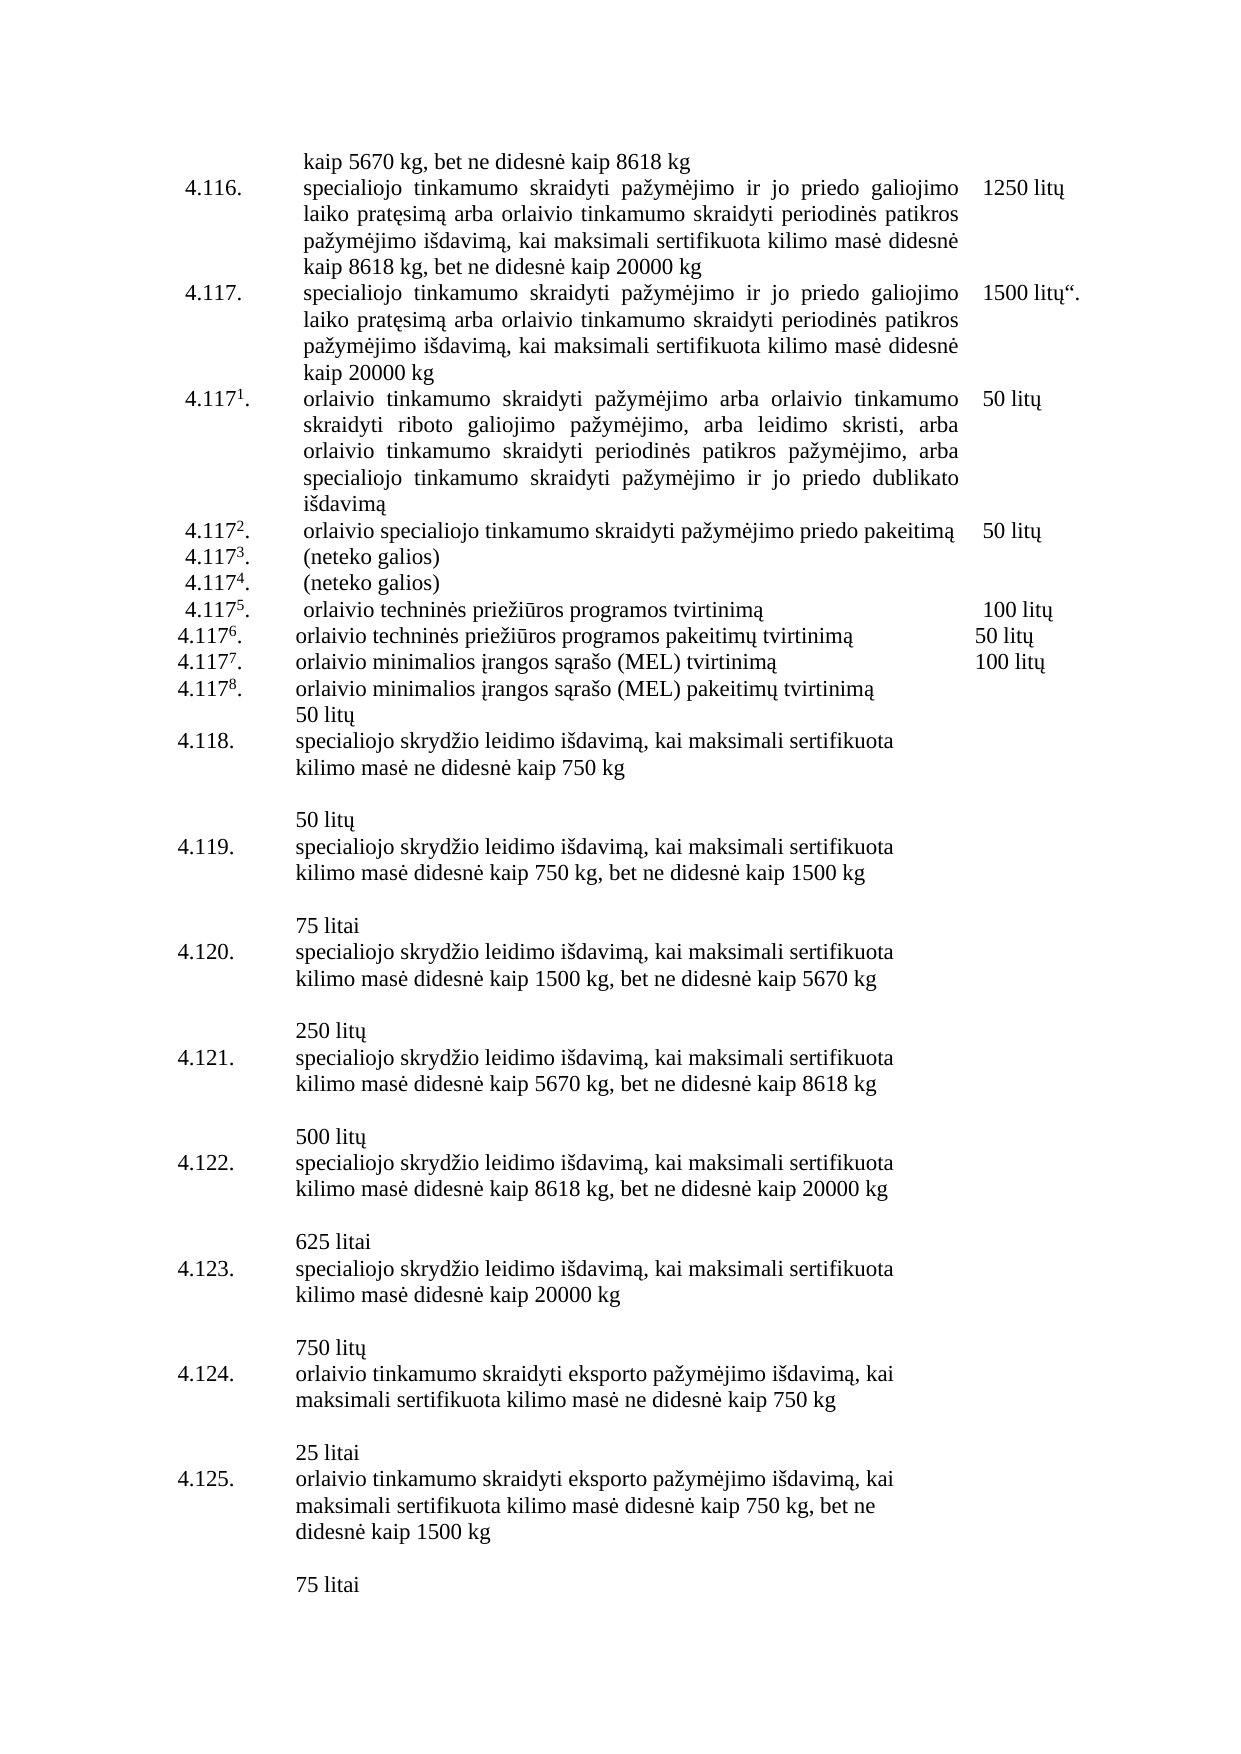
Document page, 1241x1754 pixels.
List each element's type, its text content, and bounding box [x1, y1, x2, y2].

text 4.125. orlaivio tinkamumo skraidyti eksporto pažymėjimo išdavimą, kai maksimali sertifikuota kilimo masė didesnė kaip 750 kg, bet ne didesnė kaip 1500 kg 75 litai [177, 1465, 945, 1597]
table_cell 4.1175. [174, 596, 292, 622]
text 4.1177. orlaivio minimalios įrangos sąrašo (MEL) tvirtinimą 100 litų [177, 648, 1122, 675]
table_cell orlaivio techninės priežiūros programos tvirtinimą [292, 596, 971, 622]
table_cell orlaivio tinkamumo skraidyti pažymėjimo arba orlaivio tinkamumo skraidyti riboto galiojimo pažymėjimo, arba leidimo skristi, arba orlaivio tinkamumo skraidyti periodinės patikros pažymėjimo, arba specialiojo tinkamumo skraidyti pažymėjimo ir jo priedo dublikato išdavimą [292, 385, 971, 517]
text 4.1176. orlaivio techninės priežiūros programos pakeitimų tvirtinimą 50 litų [177, 622, 1122, 648]
text 4.118. specialiojo skrydžio leidimo išdavimą, kai maksimali sertifikuota kilimo masė ne didesnė kaip 750 kg 50 litų [177, 727, 945, 833]
table_cell [971, 543, 1144, 569]
table_cell [174, 148, 292, 174]
text 4.122. specialiojo skrydžio leidimo išdavimą, kai maksimali sertifikuota kilimo masė didesnė kaip 8618 kg, bet ne didesnė kaip 20000 kg 625 litai [177, 1149, 945, 1254]
table_cell orlaivio specialiojo tinkamumo skraidyti pažymėjimo priedo pakeitimą [292, 517, 971, 543]
text 4.119. specialiojo skrydžio leidimo išdavimą, kai maksimali sertifikuota kilimo masė didesnė kaip 750 kg, bet ne didesnė kaip 1500 kg 75 litai [177, 833, 945, 938]
table_cell 4.1173. [174, 543, 292, 569]
text 4.1178. orlaivio minimalios įrangos sąrašo (MEL) pakeitimų tvirtinimą 50 litų [177, 675, 945, 727]
table_cell 4.117. [174, 280, 292, 385]
table_cell specialiojo tinkamumo skraidyti pažymėjimo ir jo priedo galiojimo laiko pratęsimą arba orlaivio tinkamumo skraidyti periodinės patikros pažymėjimo išdavimą, kai maksimali sertifikuota kilimo masė didesnė kaip 8618 kg, bet ne didesnė kaip 20000 kg [292, 174, 971, 279]
table_cell 100 litų [971, 596, 1144, 622]
table_cell 1500 litų“. [971, 280, 1144, 385]
table_cell kaip 5670 kg, bet ne didesnė kaip 8618 kg [292, 148, 971, 174]
table_cell 4.1172. [174, 517, 292, 543]
text 4.120. specialiojo skrydžio leidimo išdavimą, kai maksimali sertifikuota kilimo masė didesnė kaip 1500 kg, bet ne didesnė kaip 5670 kg 250 litų [177, 938, 945, 1044]
table_cell specialiojo tinkamumo skraidyti pažymėjimo ir jo priedo galiojimo laiko pratęsimą arba orlaivio tinkamumo skraidyti periodinės patikros pažymėjimo išdavimą, kai maksimali sertifikuota kilimo masė didesnė kaip 20000 kg [292, 280, 971, 385]
table_cell 4.116. [174, 174, 292, 279]
text 4.121. specialiojo skrydžio leidimo išdavimą, kai maksimali sertifikuota kilimo masė didesnė kaip 5670 kg, bet ne didesnė kaip 8618 kg 500 litų [177, 1044, 945, 1149]
table_cell 4.1174. [174, 569, 292, 596]
text 4.124. orlaivio tinkamumo skraidyti eksporto pažymėjimo išdavimą, kai maksimali sertifikuota kilimo masė ne didesnė kaip 750 kg 25 litai [177, 1360, 945, 1465]
table_cell 1250 litų [971, 174, 1144, 279]
text 4.123. specialiojo skrydžio leidimo išdavimą, kai maksimali sertifikuota kilimo masė didesnė kaip 20000 kg 750 litų [177, 1254, 945, 1360]
table_cell 50 litų [971, 517, 1144, 543]
table_cell 50 litų [971, 385, 1144, 517]
table_cell (neteko galios) [292, 569, 971, 596]
table_cell 4.1171. [174, 385, 292, 517]
table_cell [971, 148, 1144, 174]
table_cell (neteko galios) [292, 543, 971, 569]
table_cell [971, 569, 1144, 596]
